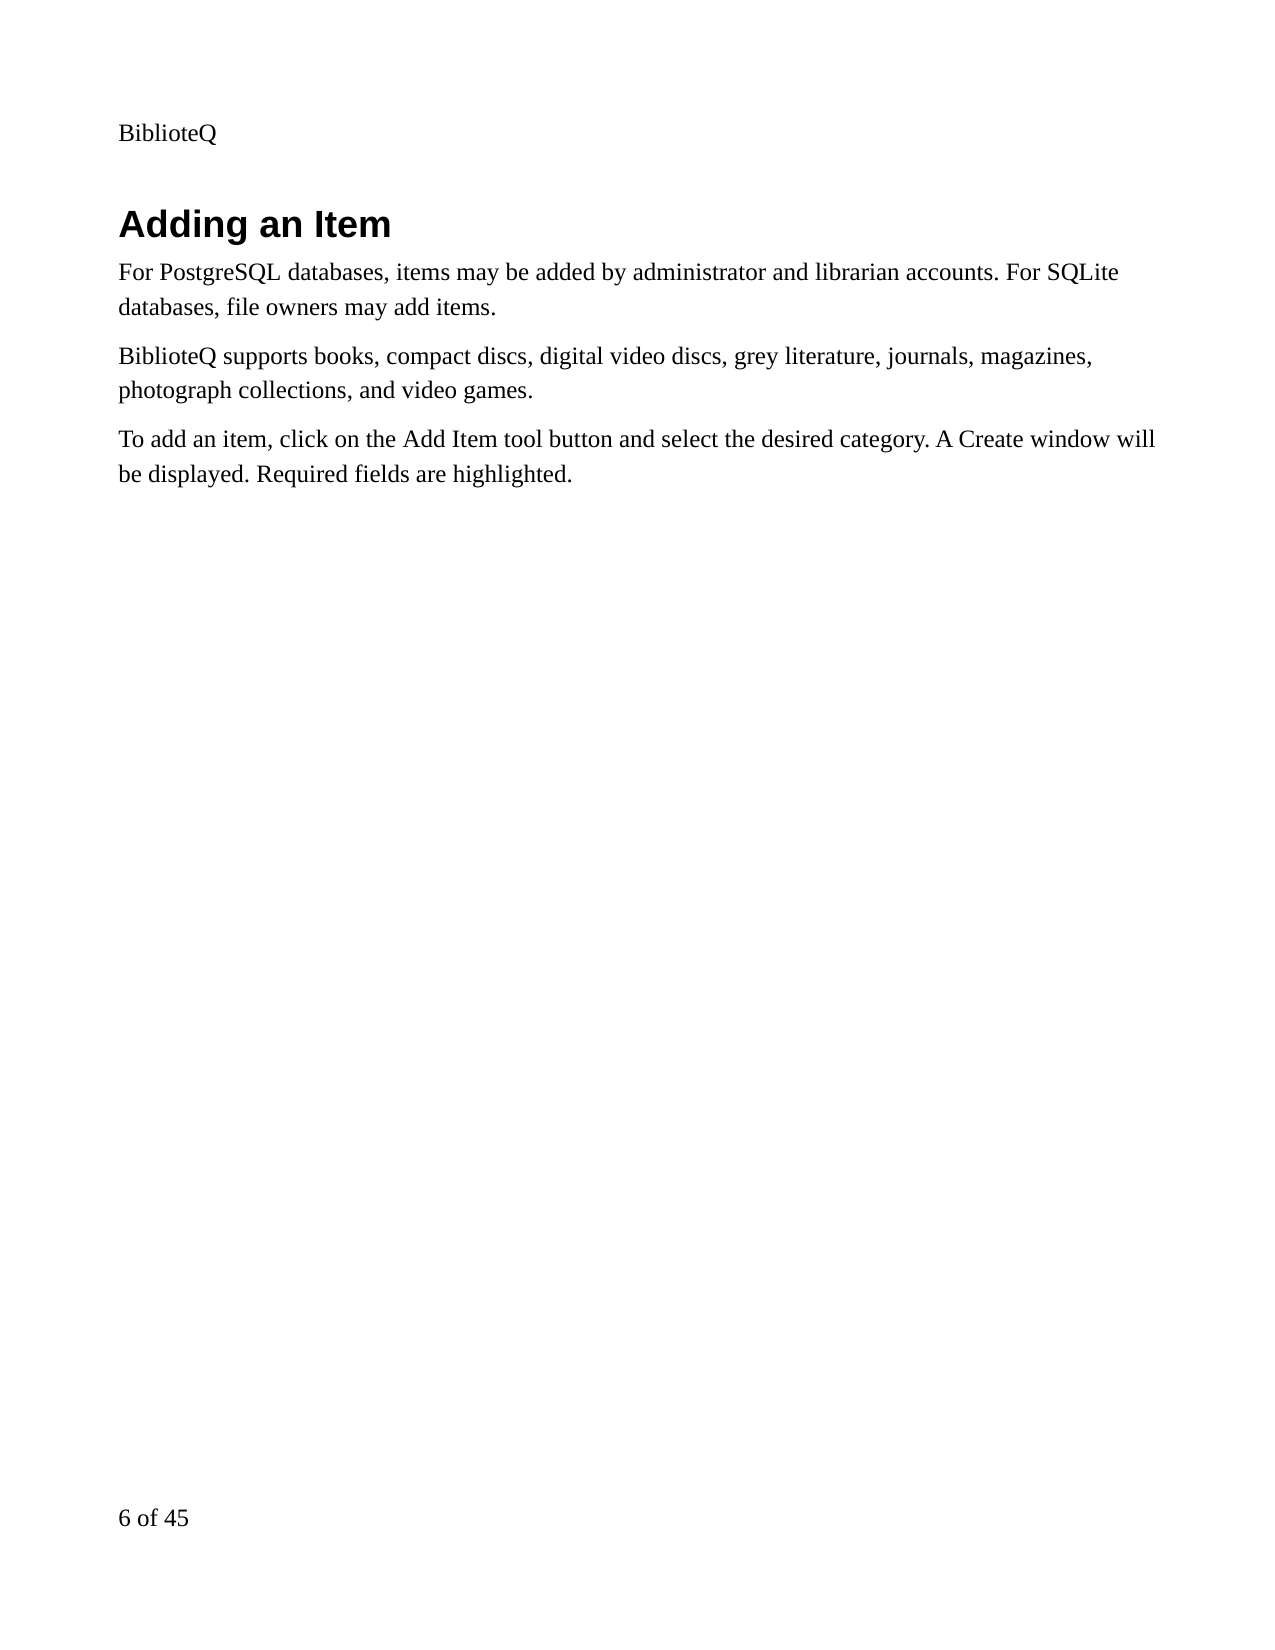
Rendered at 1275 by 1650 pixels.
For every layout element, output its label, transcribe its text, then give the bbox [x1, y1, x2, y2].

subtitle Adding an Item [118, 201, 1157, 245]
text For PostgreSQL databases, items may be added by administrator and librarian accounts. For SQLite databases, file owners may add items. [118, 257, 1157, 321]
text BiblioteQ supports books, compact discs, digital video discs, grey literature, journals, magazines, photograph collections, and video games. [118, 341, 1157, 404]
text To add an item, click on the Add Item tool button and select the desired category. A Create window will be displayed. Required fields are highlighted. [118, 424, 1157, 488]
